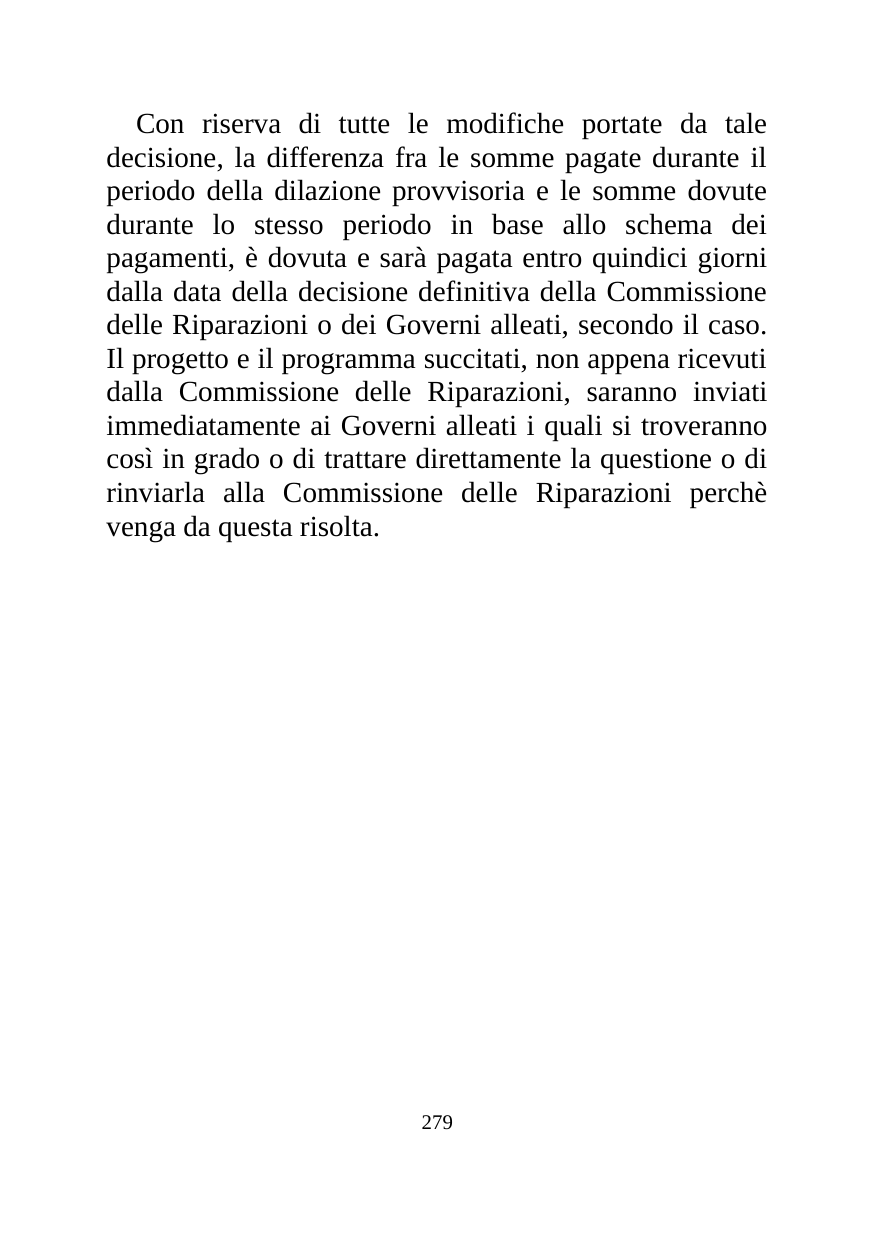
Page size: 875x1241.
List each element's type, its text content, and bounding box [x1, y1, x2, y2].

text Con riserva di tutte le modifiche portate da tale decisione, la differenza fra le somme pagate durante il periodo della dilazione provvisoria e le somme dovute durante lo stesso periodo in base allo schema dei pagamenti, è dovuta e sarà pagata entro quindici giorni dalla data della decisione definitiva della Commissione delle Riparazioni o dei Governi alleati, secondo il caso. Il progetto e il programma succitati, non appena ricevuti dalla Commissione delle Riparazioni, saranno inviati immediatamente ai Governi alleati i quali si troveranno così in grado o di trattare direttamente la questione o di rinviarla alla Commissione delle Riparazioni perchè venga da questa risolta. [106, 106, 768, 542]
